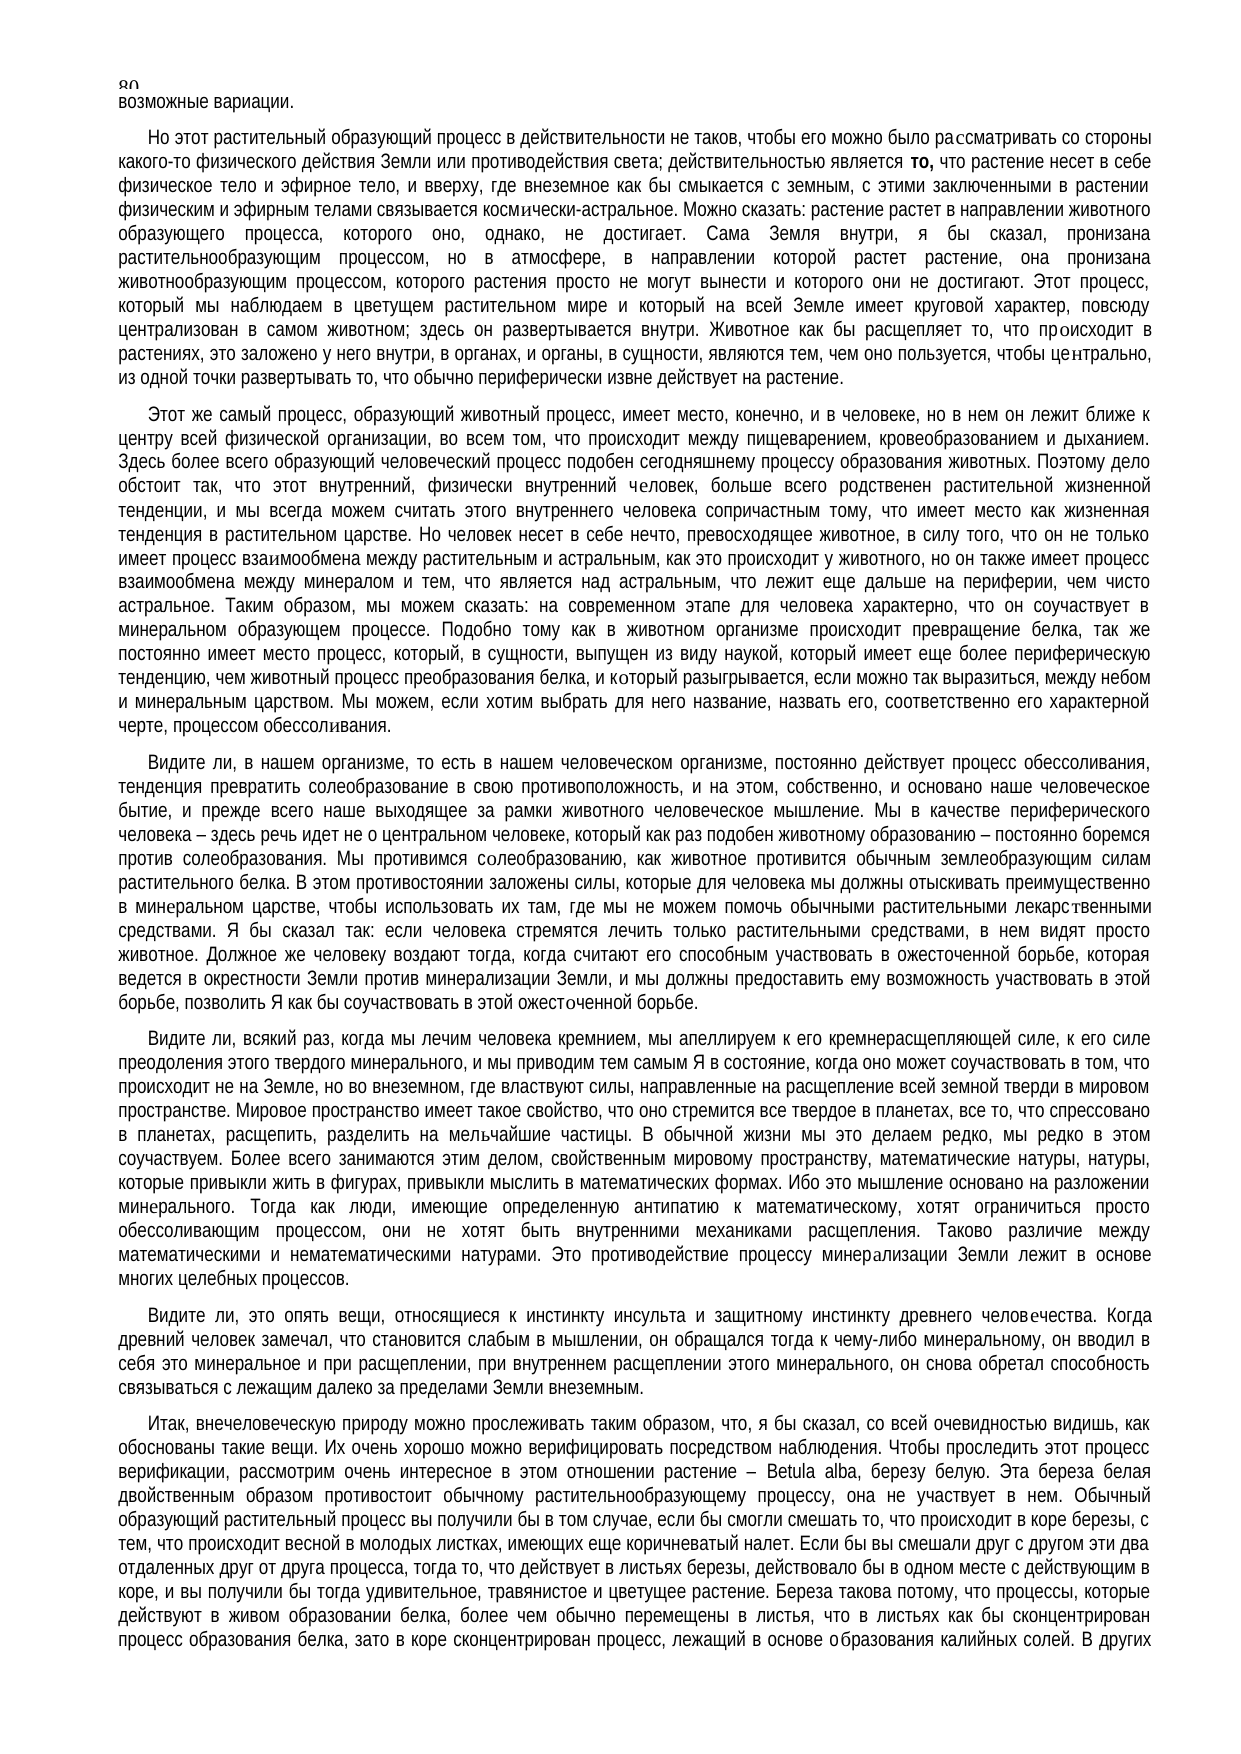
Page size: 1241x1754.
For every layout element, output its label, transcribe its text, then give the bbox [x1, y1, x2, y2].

text Этот же самый процесс, образующий животный процесс, имеет место, конечно, и в человеке, но в нем он лежит ближе к центру всей физической организации, во всем том, что происходит между пищеварением, кровеобразованием и дыханием. Здесь более всего образующий человеческий процесс подобен сегодняшнему процессу образования животных. Поэтому дело обстоит так, что этот внутренний, физически внутренний человек, больше всего родственен растительной жизненной тенденции, и мы всегда можем считать этого внутреннего человека сопричастным тому, что имеет место как жизненная тенденция в растительном царстве. Но человек несет в себе нечто, превосходящее животное, в силу того, что он не только имеет процесс взаимообмена между растительным и астральным, как это происходит у животного, но он также имеет процесс взаимообмена между минералом и тем, что является над астральным, что лежит еще дальше на периферии, чем чисто астральное. Таким образом, мы можем сказать: на современном этапе для человека характерно, что он соучаствует в минеральном образующем процессе. Подобно тому как в животном организме происходит превращение белка, так же постоянно имеет место процесс, который, в сущности, выпущен из виду наукой, который имеет еще более периферическую тенденцию, чем животный процесс преобразования белка, и который разыгрывается, если можно так выразиться, между небом и минеральным царством. Мы можем, если хотим выбрать для него название, назвать его, соответственно его характерной черте, процессом обессоливания. [118, 402, 1152, 737]
text возможные вариации. [118, 89, 1152, 113]
text Видите ли, в нашем организме, то есть в нашем человеческом организме, постоянно действует процесс обессоливания, тенденция превратить солеобразование в свою противоположность, и на этом, собственно, и основано наше человеческое бытие, и прежде всего наше выходящее за рамки животного человеческое мышление. Мы в качестве периферического человека – здесь речь идет не о центральном человеке, который как раз подобен животному образованию – постоянно боремся против солеобразования. Мы противимся солеобразованию, как животное противится обычным землеобразующим силам растительного белка. В этом противостоянии заложены силы, которые для человека мы должны отыскивать преимущественно в минеральном царстве, чтобы использовать их там, где мы не можем помочь обычными растительными лекарственными средствами. Я бы сказал так: если человека стремятся лечить только растительными средствами, в нем видят просто животное. Должное же человеку воздают тогда, когда считают его способным участвовать в ожесточенной борьбе, которая ведется в окрестности Земли против минерализации Земли, и мы должны предоставить ему возможность участвовать в этой борьбе, позволить Я как бы соучаствовать в этой ожесточенной борьбе. [118, 750, 1152, 1014]
text Видите ли, это опять вещи, относящиеся к инстинкту инсульта и защитному инстинкту древнего человечества. Когда древний человек замечал, что становится слабым в мышлении, он обращался тогда к чему-либо минеральному, он вводил в себя это минеральное и при расщеплении, при внутреннем расщеплении этого минерального, он снова обретал способность связываться с лежащим далеко за пределами Земли внеземным. [118, 1303, 1152, 1398]
text Видите ли, всякий раз, когда мы лечим человека кремнием, мы апеллируем к его кремнерасщепляющей силе, к его силе преодоления этого твердого минерального, и мы приводим тем самым Я в состояние, когда оно может соучаствовать в том, что происходит не на Земле, но во внеземном, где властвуют силы, направленные на расщепление всей земной тверди в мировом пространстве. Мировое пространство имеет такое свойство, что оно стремится все твердое в планетах, все то, что спрессовано в планетах, расщепить, разделить на мельчайшие частицы. В обычной жизни мы это делаем редко, мы редко в этом соучаствуем. Более всего занимаются этим делом, свойственным мировому пространству, математические натуры, натуры, которые привыкли жить в фигурах, привыкли мыслить в математических формах. Ибо это мышление основано на разложении минерального. Тогда как люди, имеющие определенную антипатию к математическому, хотят ограничиться просто обессоливающим процессом, они не хотят быть внутренними механиками расщепления. Таково различие между математическими и нематематическими натурами. Это противодействие процессу минерализации Земли лежит в основе многих целебных процессов. [118, 1026, 1152, 1290]
text Итак, внечеловеческую природу можно прослеживать таким образом, что, я бы сказал, со всей очевидностью видишь, как обоснованы такие вещи. Их очень хорошо можно верифицировать посредством наблюдения. Чтобы проследить этот процесс верификации, рассмотрим очень интересное в этом отношении растение – Betula alba, березу белую. Эта береза белая двойственным образом противостоит обычному растительнообразующему процессу, она не участвует в нем. Обычный образующий растительный процесс вы получили бы в том случае, если бы смогли смешать то, что происходит в коре березы, с тем, что происходит весной в молодых листках, имеющих еще коричневатый налет. Если бы вы смешали друг с другом эти два отдаленных друг от друга процесса, тогда то, что действует в листьях березы, действовало бы в одном месте с действующим в коре, и вы получили бы тогда удивительное, травянистое и цветущее растение. Береза такова потому, что процессы, которые действуют в живом образовании белка, более чем обычно перемещены в листья, что в листьях как бы сконцентрирован процесс образования белка, зато в коре сконцентрирован процесс, лежащий в основе образования калийных солей. В других [118, 1411, 1152, 1651]
text Но этот растительный образующий процесс в действительности не таков, чтобы его можно было рассматривать со стороны какого-то физического действия Земли или противодействия света; действительностью является то, что растение несет в себе физическое тело и эфирное тело, и вверху, где внеземное как бы смыкается с земным, с этими заключенными в растении физическим и эфирным телами связывается космически-астральное. Можно сказать: растение растет в направлении животного образующего процесса, которого оно, однако, не достигает. Сама Земля внутри, я бы сказал, пронизана растительнообразующим процессом, но в атмосфере, в направлении которой растет растение, она пронизана животнообразующим процессом, которого растения просто не могут вынести и которого они не достигают. Этот процесс, который мы наблюдаем в цветущем растительном мире и который на всей Земле имеет круговой характер, повсюду централизован в самом животном; здесь он развертывается внутри. Животное как бы расщепляет то, что происходит в растениях, это заложено у него внутри, в органах, и органы, в сущности, являются тем, чем оно пользуется, чтобы центрально, из одной точки развертывать то, что обычно периферически извне действует на растение. [118, 125, 1152, 389]
